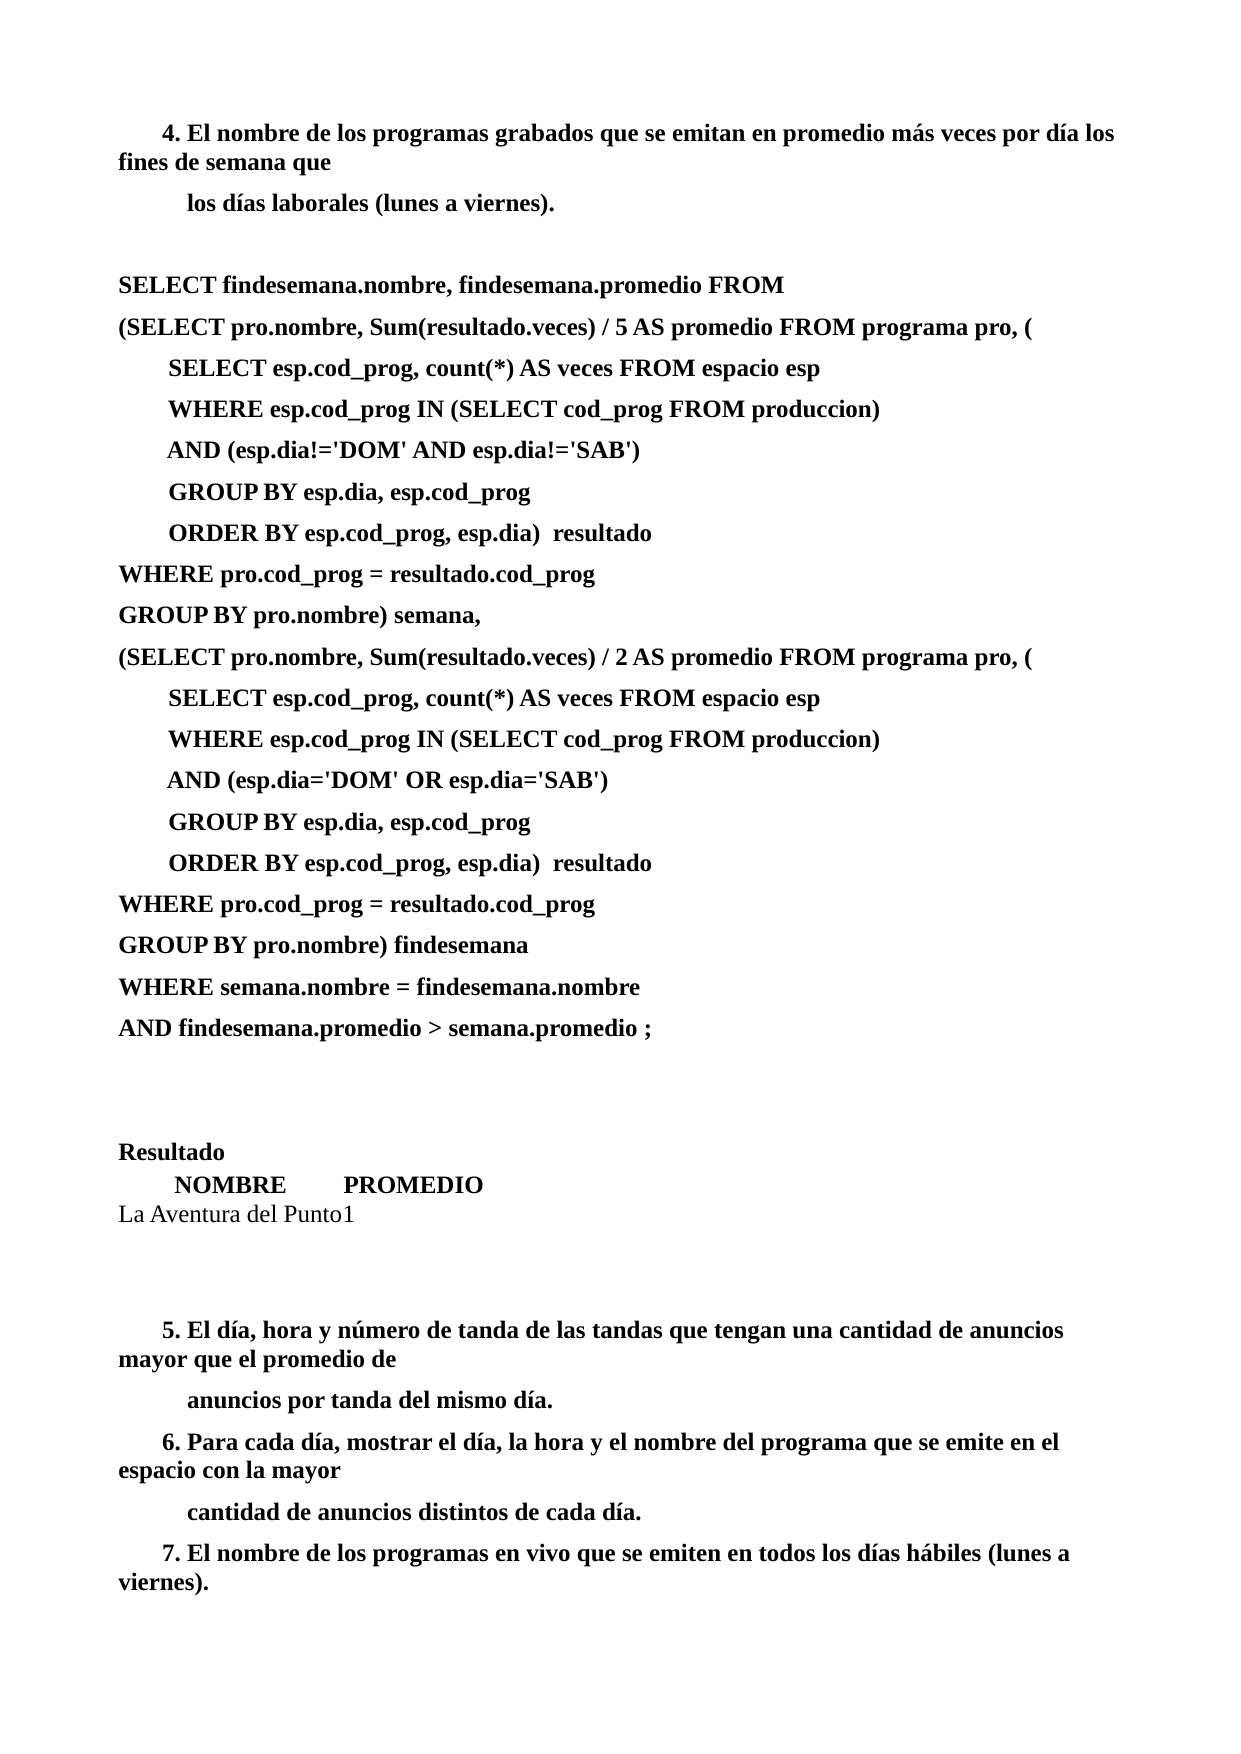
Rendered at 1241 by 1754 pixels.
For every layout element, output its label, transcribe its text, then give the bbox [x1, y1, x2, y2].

text 7. El nombre de los programas en vivo que se emiten en todos los días hábiles (lunes a viernes). [118, 1538, 1122, 1595]
table_header NOMBRE [118, 1170, 342, 1199]
text 5. El día, hora y número de tanda de las tandas que tengan una cantidad de anuncios mayor que el promedio de [118, 1315, 1122, 1373]
text GROUP BY esp.dia, esp.cod_prog [118, 477, 1122, 506]
text SELECT esp.cod_prog, count(*) AS veces FROM espacio esp [118, 353, 1122, 382]
table_header PROMEDIO [343, 1170, 484, 1199]
text cantidad de anuncios distintos de cada día. [118, 1497, 1122, 1525]
text (SELECT pro.nombre, Sum(resultado.veces) / 5 AS promedio FROM programa pro, ( [118, 312, 1122, 341]
text GROUP BY pro.nombre) findesemana [118, 931, 1122, 959]
table_cell [118, 1228, 484, 1233]
text AND (esp.dia!='DOM' AND esp.dia!='SAB') [118, 436, 1122, 464]
table_cell 1 [343, 1199, 484, 1228]
text WHERE esp.cod_prog IN (SELECT cod_prog FROM produccion) [118, 724, 1122, 753]
text GROUP BY pro.nombre) semana, [118, 601, 1122, 629]
text GROUP BY esp.dia, esp.cod_prog [118, 807, 1122, 836]
text AND (esp.dia='DOM' OR esp.dia='SAB') [118, 766, 1122, 794]
text WHERE semana.nombre = findesemana.nombre [118, 972, 1122, 1001]
text los días laborales (lunes a viernes). [118, 188, 1122, 217]
text SELECT findesemana.nombre, findesemana.promedio FROM [118, 271, 1122, 299]
text Resultado [118, 1137, 1122, 1166]
table_cell La Aventura del Punto [118, 1199, 342, 1228]
text 4. El nombre de los programas grabados que se emitan en promedio más veces por día los fines de semana que [118, 118, 1122, 176]
text (SELECT pro.nombre, Sum(resultado.veces) / 2 AS promedio FROM programa pro, ( [118, 642, 1122, 671]
text WHERE pro.cod_prog = resultado.cod_prog [118, 559, 1122, 588]
text anuncios por tanda del mismo día. [118, 1385, 1122, 1414]
text WHERE esp.cod_prog IN (SELECT cod_prog FROM produccion) [118, 394, 1122, 423]
text WHERE pro.cod_prog = resultado.cod_prog [118, 889, 1122, 918]
text 6. Para cada día, mostrar el día, la hora y el nombre del programa que se emite en el espacio con la mayor [118, 1427, 1122, 1484]
text AND findesemana.promedio > semana.promedio ; [118, 1013, 1122, 1042]
text ORDER BY esp.cod_prog, esp.dia) resultado [118, 848, 1122, 877]
text SELECT esp.cod_prog, count(*) AS veces FROM espacio esp [118, 683, 1122, 712]
text ORDER BY esp.cod_prog, esp.dia) resultado [118, 518, 1122, 547]
